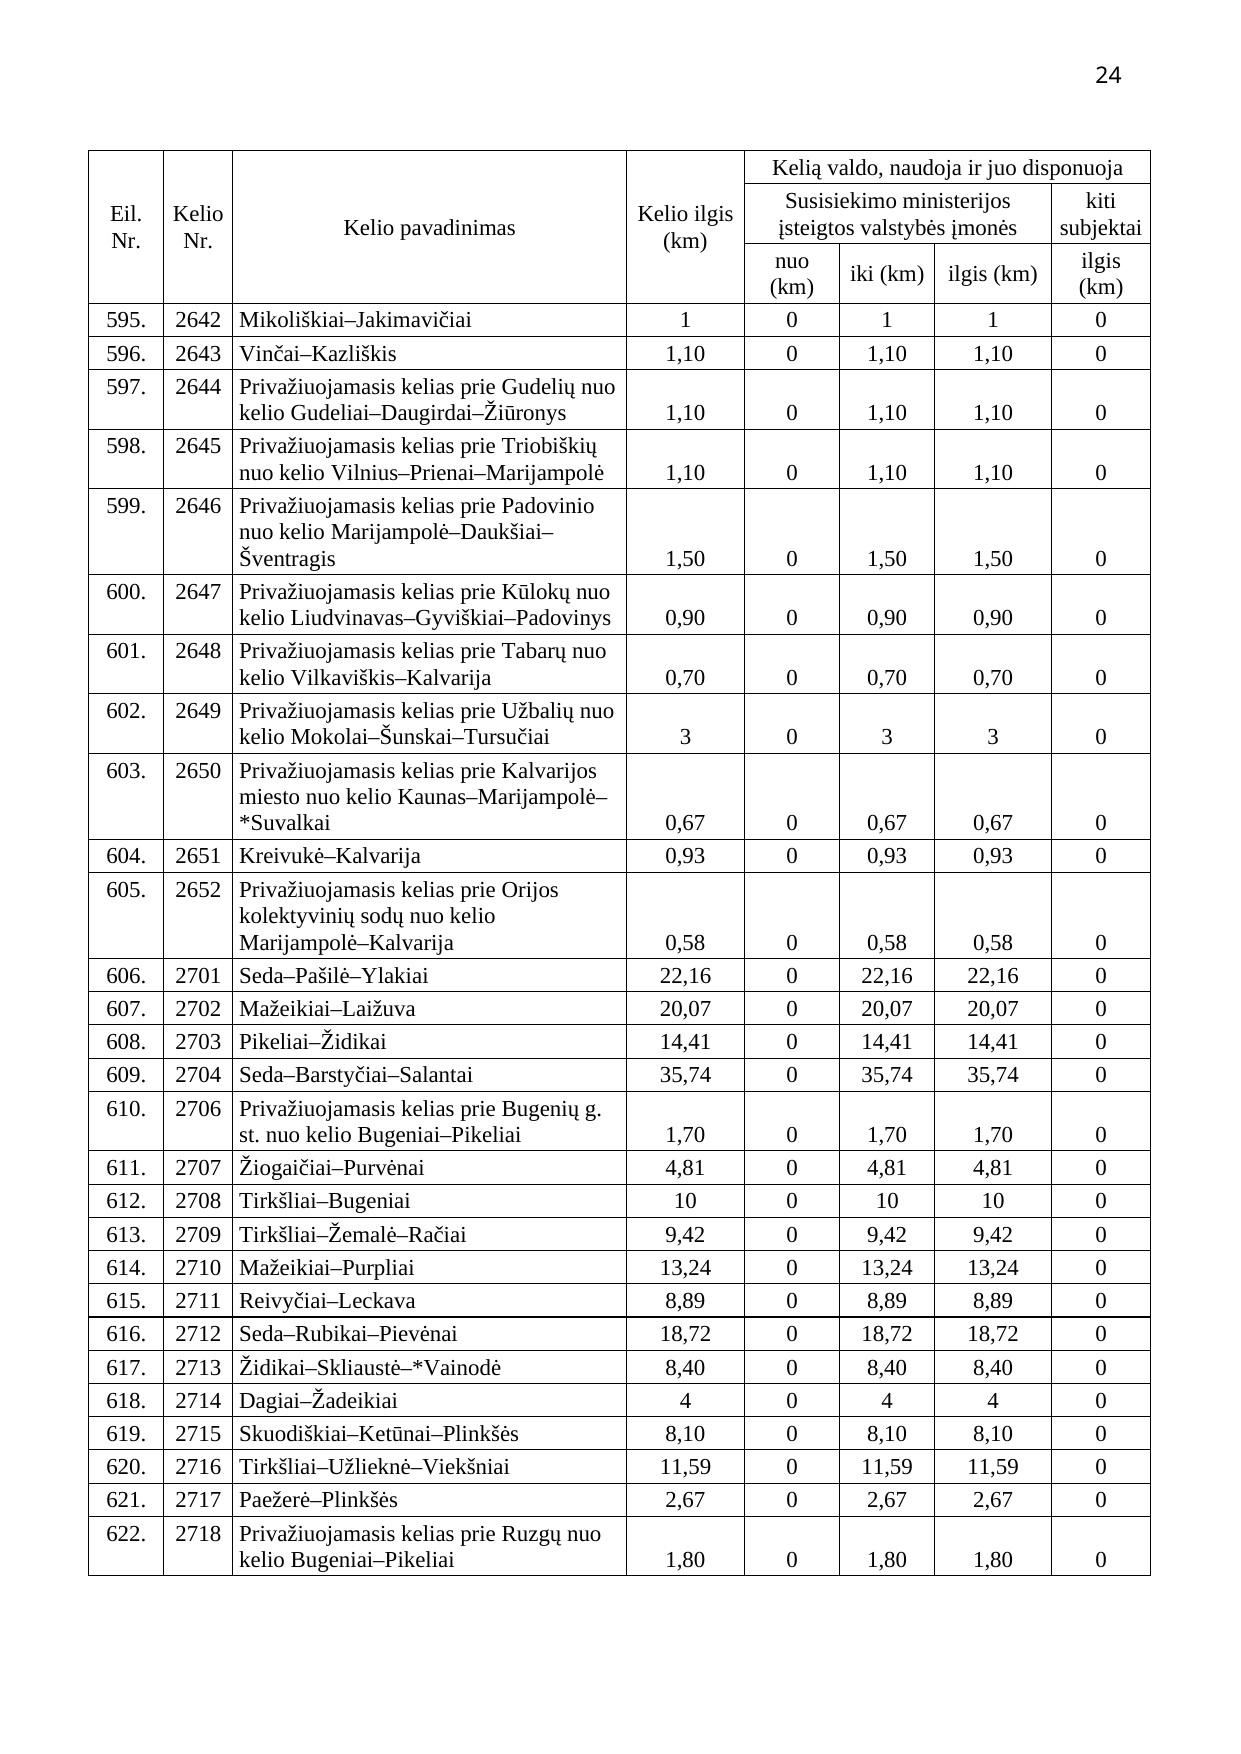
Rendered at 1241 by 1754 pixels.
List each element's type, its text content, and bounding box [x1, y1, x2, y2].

table_cell 18,72 [627, 1318, 744, 1350]
table_cell 0 [745, 1417, 839, 1449]
table_cell 0 [745, 1318, 839, 1350]
table_cell 0 [1052, 873, 1150, 958]
table_cell 35,74 [840, 1059, 934, 1091]
table_cell 0 [745, 430, 839, 488]
table_cell 2651 [164, 840, 232, 872]
table_cell 2712 [164, 1318, 232, 1350]
table_cell 595. [89, 304, 163, 336]
table_cell 0 [1052, 1092, 1150, 1150]
table_cell 603. [89, 754, 163, 839]
table_cell 10 [935, 1185, 1051, 1217]
table_cell 20,07 [935, 992, 1051, 1024]
table_cell 3 [935, 694, 1051, 753]
table_cell 13,24 [627, 1251, 744, 1283]
table_cell 2711 [164, 1284, 232, 1316]
table_cell 0 [1052, 337, 1150, 369]
table_cell 4,81 [627, 1151, 744, 1183]
table_cell Privažiuojamasis kelias prie Orijos kolektyvinių sodų nuo kelio Marijampolė–Kalvarija [233, 873, 626, 958]
table_cell 1,10 [935, 337, 1051, 369]
table_cell 0 [1052, 1218, 1150, 1250]
table_cell 0 [1052, 840, 1150, 872]
table_cell 1,80 [935, 1517, 1051, 1575]
table_cell 22,16 [935, 959, 1051, 991]
table_cell 609. [89, 1059, 163, 1091]
table_cell 4,81 [840, 1151, 934, 1183]
table_cell 0,58 [840, 873, 934, 958]
table_cell 2652 [164, 873, 232, 958]
table_cell 617. [89, 1351, 163, 1383]
table_cell 610. [89, 1092, 163, 1150]
table_cell 2708 [164, 1185, 232, 1217]
table_cell 4 [627, 1384, 744, 1416]
table_cell 600. [89, 575, 163, 633]
table_cell 0 [745, 1025, 839, 1057]
table_cell Žiogaičiai–Purvėnai [233, 1151, 626, 1183]
table_cell 14,41 [935, 1025, 1051, 1057]
table_cell 11,59 [840, 1450, 934, 1483]
table_cell 0,67 [935, 754, 1051, 839]
table_cell 9,42 [627, 1218, 744, 1250]
table_cell 20,07 [627, 992, 744, 1024]
table_cell 0 [745, 1384, 839, 1416]
table_cell Mažeikiai–Laižuva [233, 992, 626, 1024]
table_cell 0,93 [840, 840, 934, 872]
table_cell 35,74 [627, 1059, 744, 1091]
table_cell 4,81 [935, 1151, 1051, 1183]
table_cell 0 [745, 304, 839, 336]
table_cell 2646 [164, 489, 232, 574]
table_cell 3 [840, 694, 934, 753]
table_cell 0 [1052, 1151, 1150, 1183]
table_cell Seda–Pašilė–Ylakiai [233, 959, 626, 991]
table_cell 0 [1052, 1318, 1150, 1350]
table_cell 0 [745, 370, 839, 428]
table_cell 0 [1052, 1025, 1150, 1057]
table_cell 2710 [164, 1251, 232, 1283]
table_cell 8,10 [935, 1417, 1051, 1449]
table_cell 2706 [164, 1092, 232, 1150]
table_cell 3 [627, 694, 744, 753]
table_cell 8,89 [935, 1284, 1051, 1316]
table_cell 0 [745, 1484, 839, 1516]
table_cell 18,72 [935, 1318, 1051, 1350]
table_cell 0 [745, 754, 839, 839]
table_cell 2717 [164, 1484, 232, 1516]
table_cell 612. [89, 1185, 163, 1217]
table_cell 596. [89, 337, 163, 369]
table_cell 0,90 [935, 575, 1051, 633]
table_cell Privažiuojamasis kelias prie Ruzgų nuo kelio Bugeniai–Pikeliai [233, 1517, 626, 1575]
table_cell 0 [1052, 304, 1150, 336]
table_cell 9,42 [840, 1218, 934, 1250]
table_cell 618. [89, 1384, 163, 1416]
table_cell ilgis (km) [935, 244, 1051, 302]
table_cell 4 [840, 1384, 934, 1416]
table_cell 0,70 [935, 635, 1051, 693]
table_cell 2,67 [840, 1484, 934, 1516]
table_cell 0 [745, 1517, 839, 1575]
table_cell 0 [1052, 1517, 1150, 1575]
table_cell Mažeikiai–Purpliai [233, 1251, 626, 1283]
table_cell Privažiuojamasis kelias prie Kalvarijos miesto nuo kelio Kaunas–Marijampolė–*Suvalkai [233, 754, 626, 839]
table_cell Seda–Rubikai–Pievėnai [233, 1318, 626, 1350]
table_cell 1,10 [627, 370, 744, 428]
table_cell ilgis (km) [1052, 244, 1150, 302]
table_cell iki (km) [840, 244, 934, 302]
table_cell Mikoliškiai–Jakimavičiai [233, 304, 626, 336]
table_cell 1 [627, 304, 744, 336]
table_cell 0 [745, 1059, 839, 1091]
table_cell 8,40 [627, 1351, 744, 1383]
table_cell 0 [745, 873, 839, 958]
table_cell 8,40 [840, 1351, 934, 1383]
table_cell Židikai–Skliaustė–*Vainodė [233, 1351, 626, 1383]
table_cell 1,70 [840, 1092, 934, 1150]
table_header Kelio Nr. [164, 151, 232, 302]
table_cell 0 [745, 1218, 839, 1250]
table_cell 0 [1052, 992, 1150, 1024]
table_cell 11,59 [627, 1450, 744, 1483]
table_cell Pikeliai–Židikai [233, 1025, 626, 1057]
table_cell 0 [1052, 1251, 1150, 1283]
table_cell 0,67 [840, 754, 934, 839]
table_cell 18,72 [840, 1318, 934, 1350]
table_cell 0,90 [627, 575, 744, 633]
table_cell Tirkšliai–Užlieknė–Viekšniai [233, 1450, 626, 1483]
table_header Eil. Nr. [89, 151, 163, 302]
table_cell 607. [89, 992, 163, 1024]
table_cell 0 [1052, 489, 1150, 574]
table_cell 2715 [164, 1417, 232, 1449]
table_cell 604. [89, 840, 163, 872]
table_cell 2707 [164, 1151, 232, 1183]
table_cell 2649 [164, 694, 232, 753]
table_cell Privažiuojamasis kelias prie Tabarų nuo kelio Vilkaviškis–Kalvarija [233, 635, 626, 693]
table_cell 2648 [164, 635, 232, 693]
table_cell 614. [89, 1251, 163, 1283]
table_cell 2714 [164, 1384, 232, 1416]
table_cell 0,67 [627, 754, 744, 839]
table_cell 615. [89, 1284, 163, 1316]
table_cell 0 [1052, 575, 1150, 633]
table_cell 9,42 [935, 1218, 1051, 1250]
table_cell Privažiuojamasis kelias prie Gudelių nuo kelio Gudeliai–Daugirdai–Žiūronys [233, 370, 626, 428]
table_cell Tirkšliai–Žemalė–Račiai [233, 1218, 626, 1250]
table_cell 2718 [164, 1517, 232, 1575]
table_cell 2647 [164, 575, 232, 633]
table_cell 2716 [164, 1450, 232, 1483]
table_cell 14,41 [840, 1025, 934, 1057]
table_cell nuo (km) [745, 244, 839, 302]
table_cell 2702 [164, 992, 232, 1024]
table_cell 0 [1052, 1059, 1150, 1091]
table_cell 608. [89, 1025, 163, 1057]
table_cell 22,16 [840, 959, 934, 991]
table_cell Paežerė–Plinkšės [233, 1484, 626, 1516]
table_cell 20,07 [840, 992, 934, 1024]
table_cell 0 [1052, 1417, 1150, 1449]
table_cell 8,40 [935, 1351, 1051, 1383]
table_cell 1,70 [627, 1092, 744, 1150]
table_cell 1,50 [935, 489, 1051, 574]
table_cell 1,10 [627, 337, 744, 369]
table_cell 10 [627, 1185, 744, 1217]
table_cell 0 [1052, 959, 1150, 991]
table_cell 8,89 [627, 1284, 744, 1316]
table_cell Privažiuojamasis kelias prie Triobiškių nuo kelio Vilnius–Prienai–Marijampolė [233, 430, 626, 488]
table_cell 1 [840, 304, 934, 336]
table_cell 0 [1052, 635, 1150, 693]
table_cell 0 [745, 694, 839, 753]
table_cell 601. [89, 635, 163, 693]
table_cell 1,10 [840, 337, 934, 369]
table_header Kelio ilgis (km) [627, 151, 744, 302]
table_cell 616. [89, 1318, 163, 1350]
table_cell 613. [89, 1218, 163, 1250]
table_cell 10 [840, 1185, 934, 1217]
table_cell 2709 [164, 1218, 232, 1250]
table_cell 611. [89, 1151, 163, 1183]
table_header Kelią valdo, naudoja ir juo disponuoja [745, 151, 1150, 183]
table_cell 598. [89, 430, 163, 488]
table_cell 2,67 [627, 1484, 744, 1516]
table_cell 4 [935, 1384, 1051, 1416]
table_cell 1,80 [840, 1517, 934, 1575]
table_cell 0 [745, 992, 839, 1024]
table_cell 1,10 [840, 370, 934, 428]
table_cell 2644 [164, 370, 232, 428]
table_cell 0 [1052, 1384, 1150, 1416]
table_cell 2703 [164, 1025, 232, 1057]
table_cell 13,24 [935, 1251, 1051, 1283]
table_cell 13,24 [840, 1251, 934, 1283]
table_cell 2642 [164, 304, 232, 336]
table_cell 1,70 [935, 1092, 1051, 1150]
table_cell Skuodiškiai–Ketūnai–Plinkšės [233, 1417, 626, 1449]
table_cell 0,58 [627, 873, 744, 958]
table_cell 1,10 [935, 430, 1051, 488]
table_cell Dagiai–Žadeikiai [233, 1384, 626, 1416]
table_cell 602. [89, 694, 163, 753]
table_cell 0 [745, 337, 839, 369]
table_cell 2643 [164, 337, 232, 369]
table_cell 0,93 [627, 840, 744, 872]
table_cell kiti subjektai [1052, 184, 1150, 243]
table_cell 11,59 [935, 1450, 1051, 1483]
table_cell 0 [745, 489, 839, 574]
table_cell 0 [1052, 1450, 1150, 1483]
table_cell 0 [745, 575, 839, 633]
table_header Kelio pavadinimas [233, 151, 626, 302]
table_cell 622. [89, 1517, 163, 1575]
table_cell 0 [745, 1151, 839, 1183]
table_cell 1,10 [627, 430, 744, 488]
table_cell 599. [89, 489, 163, 574]
table_cell 0,93 [935, 840, 1051, 872]
table_cell 597. [89, 370, 163, 428]
table_cell 0 [745, 840, 839, 872]
table_cell 0 [745, 1251, 839, 1283]
table_cell Privažiuojamasis kelias prie Bugenių g. st. nuo kelio Bugeniai–Pikeliai [233, 1092, 626, 1150]
table_cell 14,41 [627, 1025, 744, 1057]
table_cell 0 [745, 1185, 839, 1217]
table_cell 35,74 [935, 1059, 1051, 1091]
table_cell 0,58 [935, 873, 1051, 958]
table_cell 2701 [164, 959, 232, 991]
table_cell 0 [745, 635, 839, 693]
table_cell 1,10 [840, 430, 934, 488]
table_cell Tirkšliai–Bugeniai [233, 1185, 626, 1217]
table_cell Reivyčiai–Leckava [233, 1284, 626, 1316]
table_cell 1,80 [627, 1517, 744, 1575]
table_cell 0 [1052, 1284, 1150, 1316]
table_cell 2713 [164, 1351, 232, 1383]
table_cell 8,10 [840, 1417, 934, 1449]
table_cell Seda–Barstyčiai–Salantai [233, 1059, 626, 1091]
table_cell 605. [89, 873, 163, 958]
table_cell 2704 [164, 1059, 232, 1091]
table_cell 0,90 [840, 575, 934, 633]
table_cell 2650 [164, 754, 232, 839]
table_cell 8,10 [627, 1417, 744, 1449]
table_cell 0 [1052, 370, 1150, 428]
table_cell 621. [89, 1484, 163, 1516]
table_cell 0 [745, 1351, 839, 1383]
table_cell 0 [1052, 430, 1150, 488]
table_cell Privažiuojamasis kelias prie Kūlokų nuo kelio Liudvinavas–Gyviškiai–Padovinys [233, 575, 626, 633]
table_cell 620. [89, 1450, 163, 1483]
table_cell 1 [935, 304, 1051, 336]
table_cell 0,70 [627, 635, 744, 693]
table_cell 1,50 [627, 489, 744, 574]
table_cell 619. [89, 1417, 163, 1449]
table_cell 0 [745, 1092, 839, 1150]
table_cell 0 [1052, 1185, 1150, 1217]
table_cell 0 [1052, 694, 1150, 753]
table_cell 0 [1052, 1351, 1150, 1383]
table_cell 0 [1052, 754, 1150, 839]
table_cell Privažiuojamasis kelias prie Padovinio nuo kelio Marijampolė–Daukšiai–Šventragis [233, 489, 626, 574]
table_cell 606. [89, 959, 163, 991]
table_cell 0 [745, 959, 839, 991]
table_cell Privažiuojamasis kelias prie Užbalių nuo kelio Mokolai–Šunskai–Tursučiai [233, 694, 626, 753]
table_cell 0,70 [840, 635, 934, 693]
table_cell Vinčai–Kazliškis [233, 337, 626, 369]
table_cell 0 [745, 1450, 839, 1483]
table_cell 2,67 [935, 1484, 1051, 1516]
table_cell 1,10 [935, 370, 1051, 428]
table_cell 22,16 [627, 959, 744, 991]
table_cell 0 [745, 1284, 839, 1316]
table_cell 0 [1052, 1484, 1150, 1516]
table_cell Susisiekimo ministerijos įsteigtos valstybės įmonės [745, 184, 1051, 243]
table_cell Kreivukė–Kalvarija [233, 840, 626, 872]
table_cell 8,89 [840, 1284, 934, 1316]
table_cell 1,50 [840, 489, 934, 574]
table_cell 2645 [164, 430, 232, 488]
